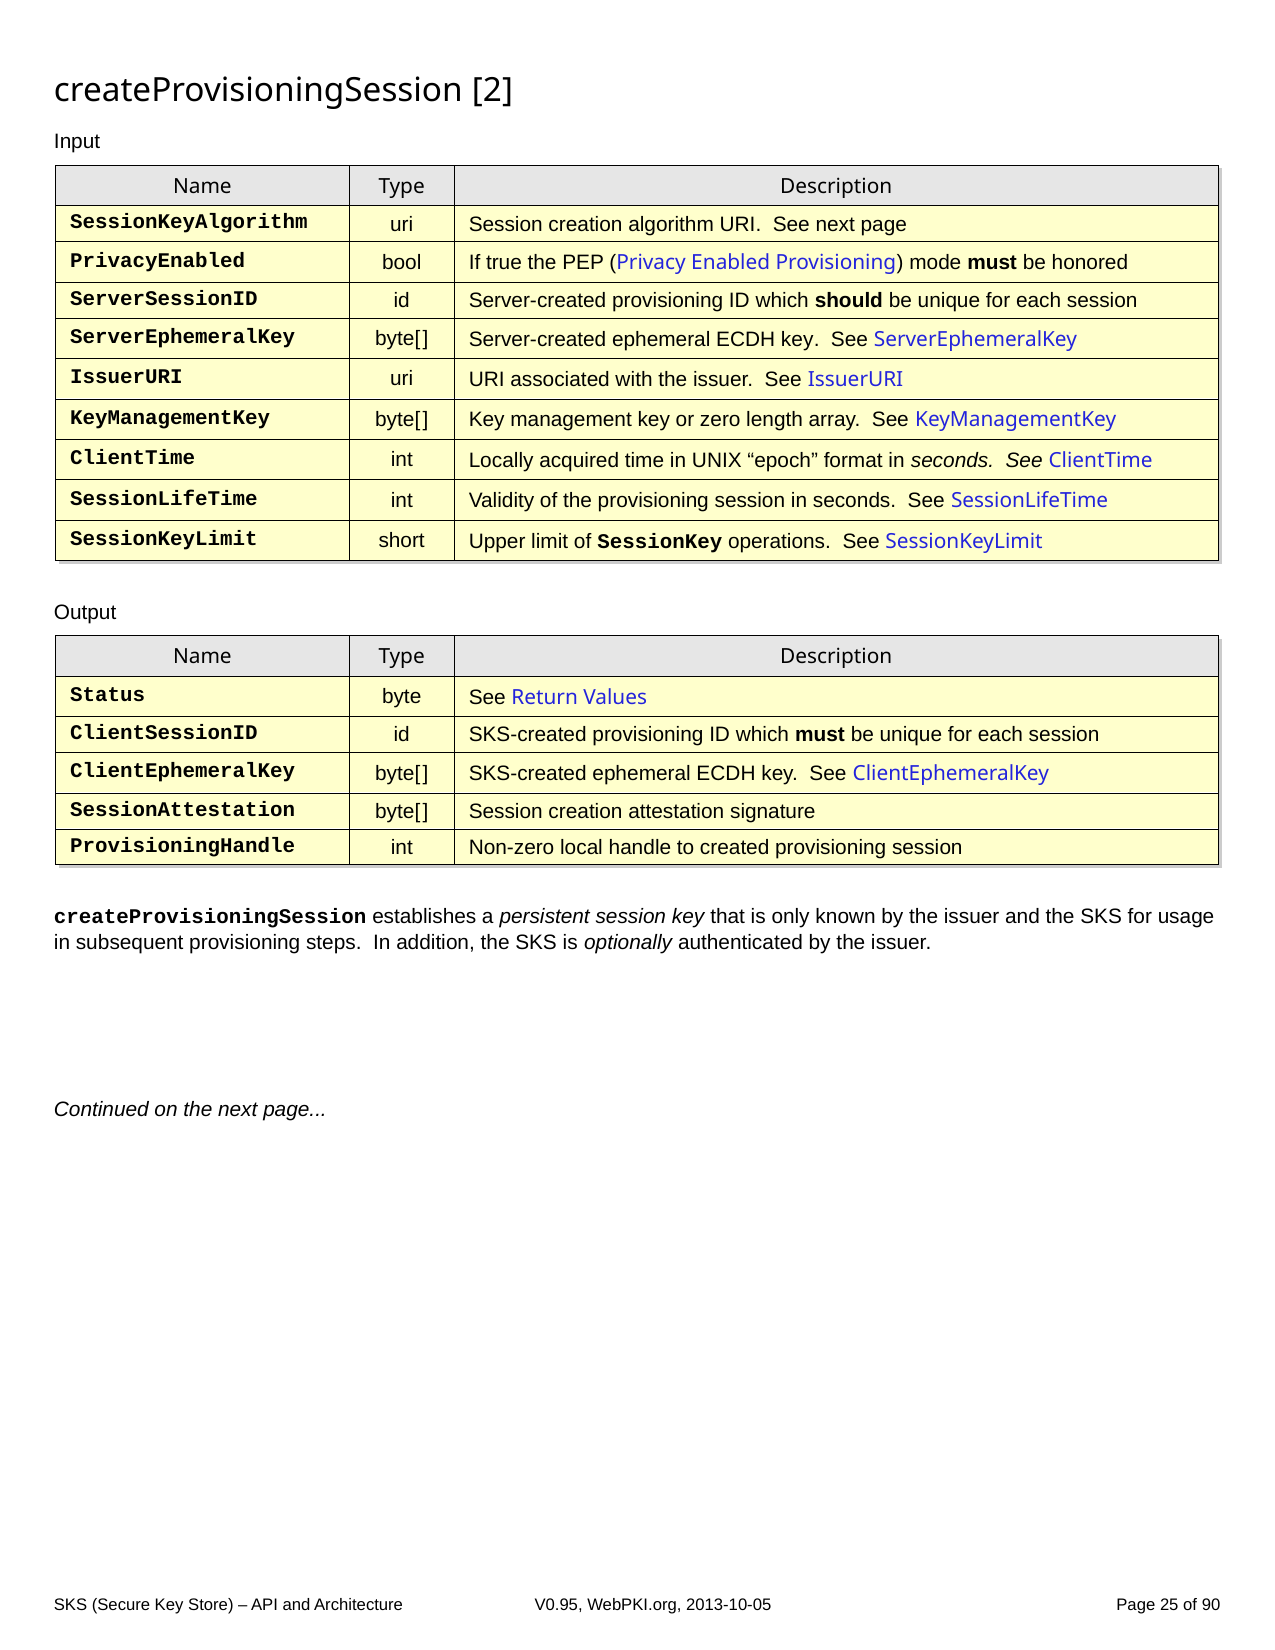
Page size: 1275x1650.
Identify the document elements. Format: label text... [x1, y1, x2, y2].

table_cell SKS-created provisioning ID which must be unique for each session [455, 717, 1218, 752]
table_cell byte[ ] [350, 753, 454, 792]
table_cell ServerEphemeralKey [56, 319, 349, 358]
table_cell IssuerURI [56, 359, 349, 398]
table_cell Session creation attestation signature [455, 794, 1218, 828]
table_cell byte[ ] [350, 400, 454, 439]
table_header Name [56, 636, 349, 676]
table_cell byte[ ] [350, 319, 454, 358]
table_cell Locally acquired time in UNIX “epoch” format in seconds. See ClientTime [455, 440, 1218, 479]
table_cell int [350, 830, 454, 864]
table_cell See Return Values [455, 677, 1218, 716]
table_cell ClientEphemeralKey [56, 753, 349, 792]
table_cell byte [350, 677, 454, 716]
table_header Description [455, 636, 1218, 676]
table_cell SessionAttestation [56, 794, 349, 828]
table_cell Status [56, 677, 349, 716]
table_header Description [455, 166, 1218, 205]
text Input [54, 129, 1221, 153]
text Output [54, 599, 1221, 623]
table_cell ClientTime [56, 440, 349, 479]
table_header Name [56, 166, 349, 205]
table_cell URI associated with the issuer. See IssuerURI [455, 359, 1218, 398]
table_cell ProvisioningHandle [56, 830, 349, 864]
table_cell byte[ ] [350, 794, 454, 828]
subtitle createProvisioningSession [2] [54, 66, 1221, 111]
table_cell SessionKeyLimit [56, 521, 349, 560]
table_cell Non-zero local handle to created provisioning session [455, 830, 1218, 864]
table_cell SessionLifeTime [56, 480, 349, 520]
text Continued on the next page... [54, 1096, 1221, 1120]
table_cell KeyManagementKey [56, 400, 349, 439]
table_header Type [350, 166, 454, 205]
table_cell PrivacyEnabled [56, 242, 349, 282]
table_cell id [350, 283, 454, 318]
table_cell uri [350, 206, 454, 241]
table_cell uri [350, 359, 454, 398]
table_cell id [350, 717, 454, 752]
table_cell ServerSessionID [56, 283, 349, 318]
table_cell short [350, 521, 454, 560]
table_cell SKS-created ephemeral ECDH key. See ClientEphemeralKey [455, 753, 1218, 792]
table_cell Validity of the provisioning session in seconds. See SessionLifeTime [455, 480, 1218, 520]
table_header Type [350, 636, 454, 676]
table_cell SessionKeyAlgorithm [56, 206, 349, 241]
table_cell int [350, 440, 454, 479]
table_cell Session creation algorithm URI. See next page [455, 206, 1218, 241]
table_cell Key management key or zero length array. See KeyManagementKey [455, 400, 1218, 439]
table_cell bool [350, 242, 454, 282]
table_cell Upper limit of SessionKey operations. See SessionKeyLimit [455, 521, 1218, 560]
table_cell int [350, 480, 454, 520]
table_cell Server-created provisioning ID which should be unique for each session [455, 283, 1218, 318]
table_cell ClientSessionID [56, 717, 349, 752]
text createProvisioningSession establishes a persistent session key that is only known by the issuer and the SKS for usage in subsequent provisioning steps. In addition, the SKS is optionally authenticated by the issuer. [54, 904, 1221, 953]
table_cell If true the PEP (Privacy Enabled Provisioning) mode must be honored [455, 242, 1218, 282]
table_cell Server-created ephemeral ECDH key. See ServerEphemeralKey [455, 319, 1218, 358]
